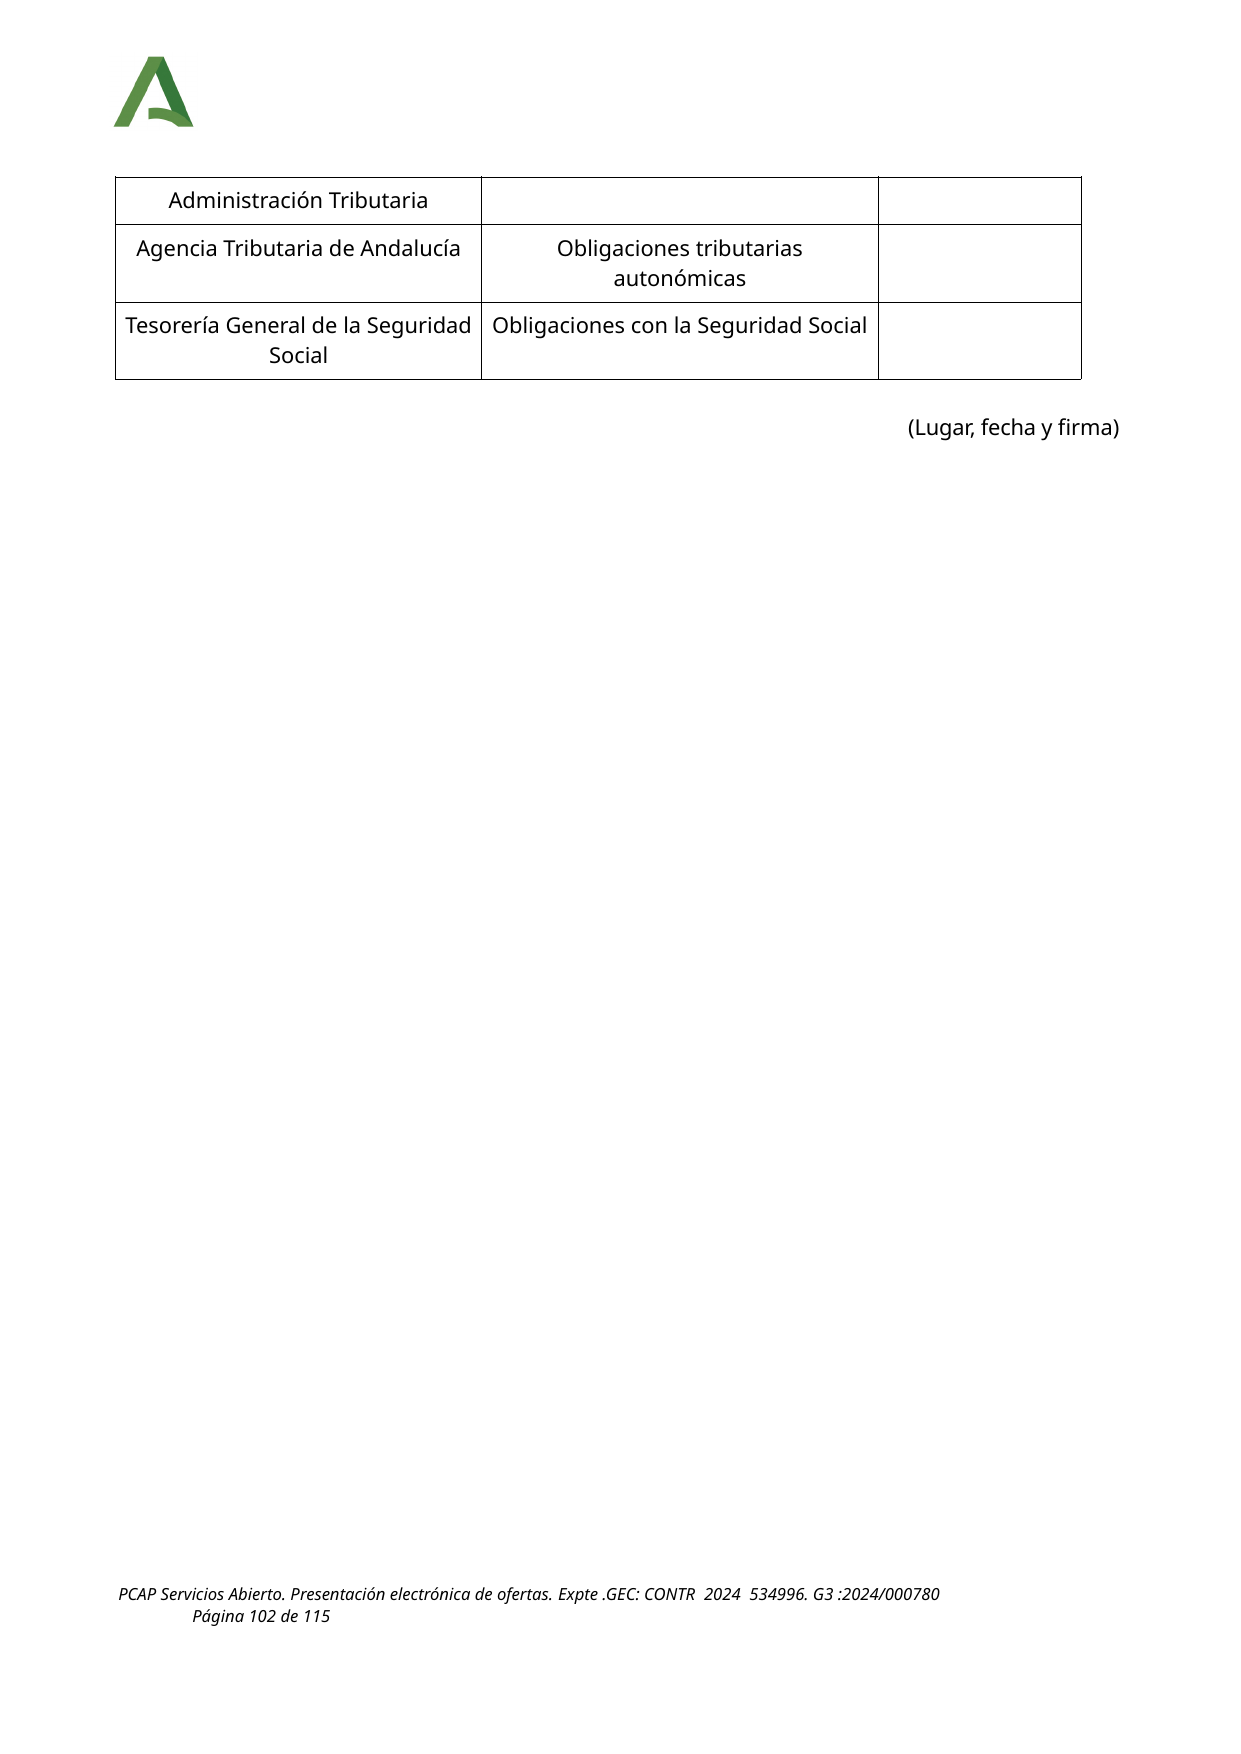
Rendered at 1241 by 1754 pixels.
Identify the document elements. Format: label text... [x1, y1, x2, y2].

table_cell [879, 178, 1081, 224]
text (Lugar, fecha y firma) [118, 412, 1122, 445]
table_cell Agencia Tributaria de Andalucía [116, 225, 481, 301]
table_cell Administración Tributaria [116, 178, 481, 224]
picture [109, 52, 198, 131]
table_cell [482, 178, 878, 224]
table_cell Obligaciones con la Seguridad Social [482, 303, 878, 379]
table_cell [879, 303, 1081, 379]
table_cell Tesorería General de la Seguridad Social [116, 303, 481, 379]
table_cell [879, 225, 1081, 301]
table_cell Obligaciones tributarias autonómicas [482, 225, 878, 301]
